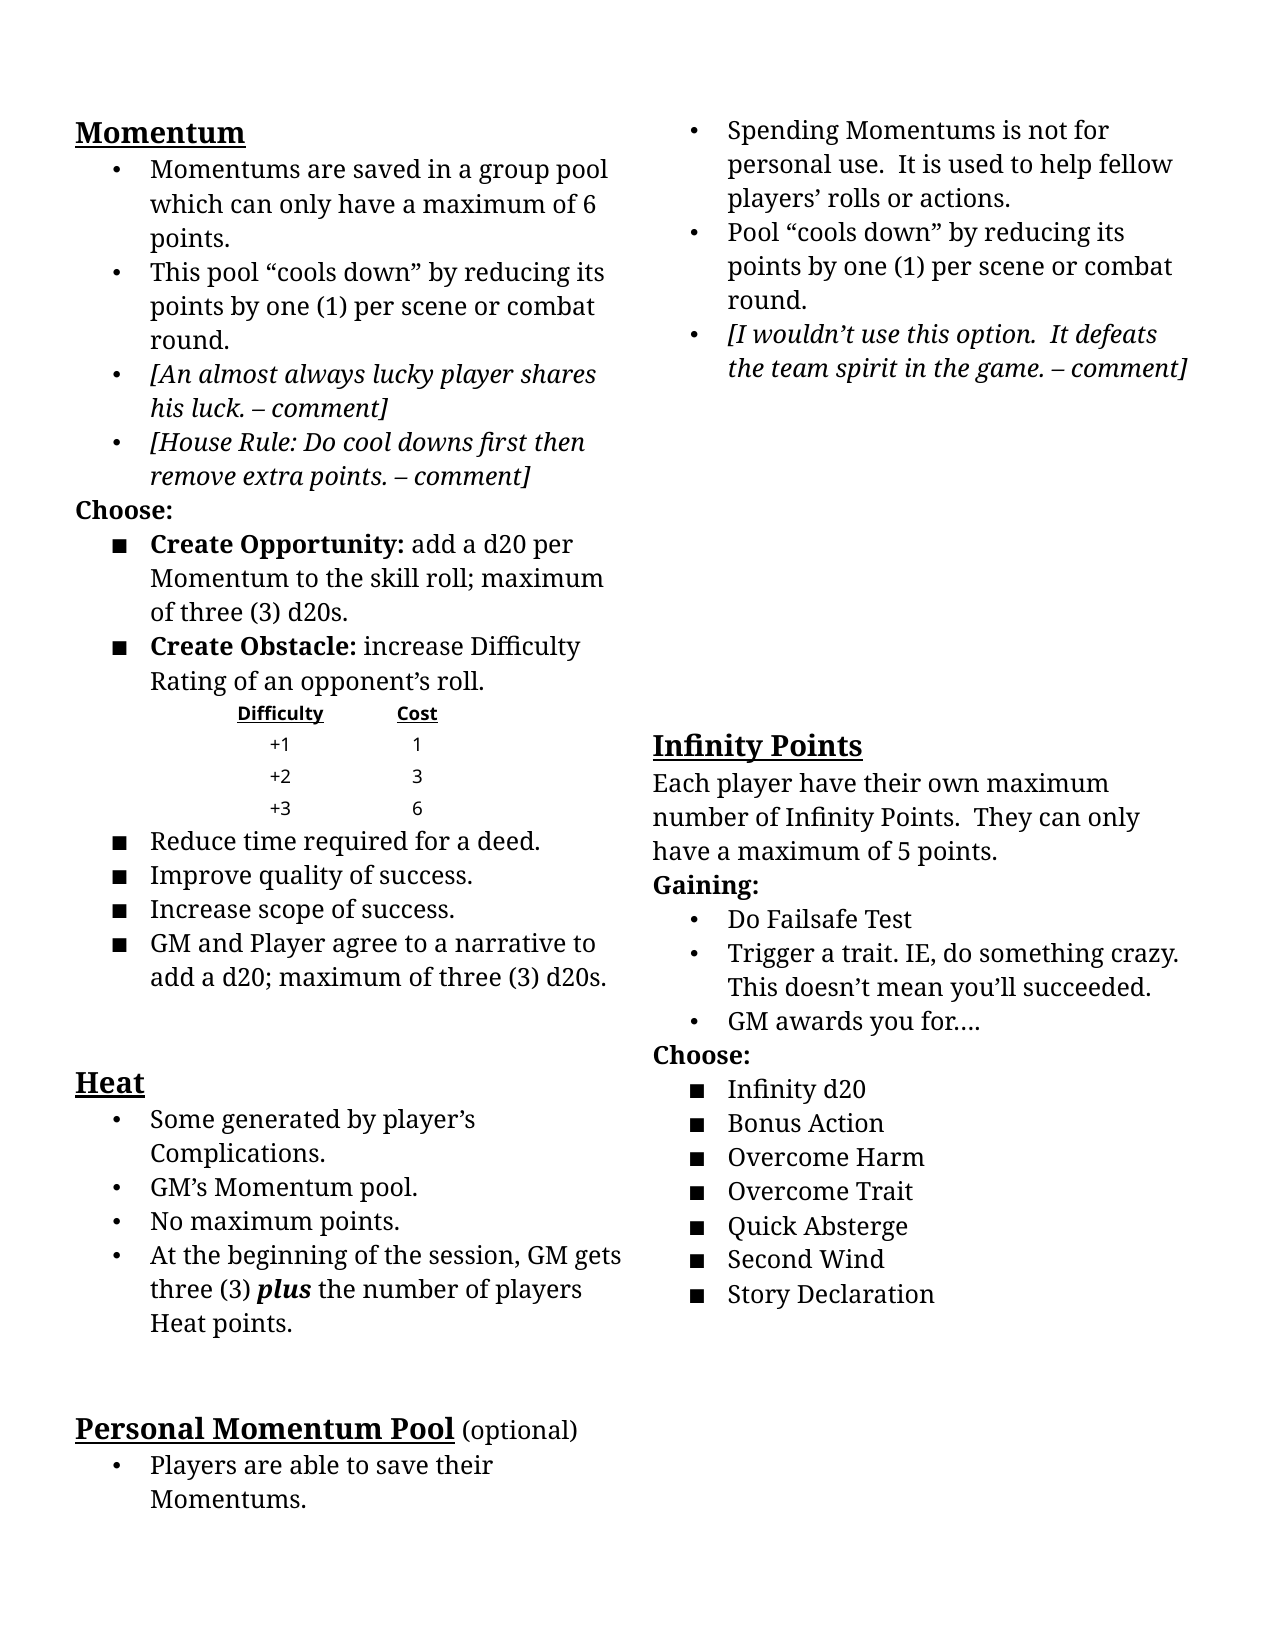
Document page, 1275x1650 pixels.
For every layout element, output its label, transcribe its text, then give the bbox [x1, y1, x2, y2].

list [I wouldn’t use this option. It defeats the team spirit in the game. – comment] [690, 317, 1200, 385]
table_cell [486, 729, 622, 760]
text Choose: [75, 493, 622, 527]
text Heat [75, 1062, 622, 1102]
list This pool “cools down” by reducing its points by one (1) per scene or combat round. [112, 254, 622, 357]
table_header [486, 697, 622, 729]
text Choose: [652, 1038, 1200, 1072]
text Momentum [75, 112, 622, 152]
list GM’s Momentum pool. [112, 1170, 622, 1204]
list Infinity d20 [690, 1072, 1200, 1106]
list Create Obstacle: increase Difficulty Rating of an opponent’s roll. [112, 629, 622, 697]
list Increase scope of success. [112, 892, 622, 926]
table_cell [486, 760, 622, 792]
list GM awards you for…. [690, 1004, 1200, 1038]
table_cell [75, 729, 212, 760]
table_cell 6 [349, 792, 486, 823]
list Create Opportunity: add a d20 per Momentum to the skill roll; maximum of three (3) d20s. [112, 527, 622, 629]
list Do Failsafe Test [690, 902, 1200, 936]
list Bonus Action [690, 1106, 1200, 1140]
list Reduce time required for a deed. [112, 823, 622, 857]
table_cell 1 [349, 729, 486, 760]
table_cell [75, 760, 212, 792]
table_cell +1 [212, 729, 349, 760]
table_cell +3 [212, 792, 349, 823]
list Trigger a trait. IE, do something crazy. This doesn’t mean you’ll succeeded. [690, 936, 1200, 1004]
list [House Rule: Do cool downs first then remove extra points. – comment] [112, 425, 622, 493]
table_header Cost [349, 697, 486, 729]
text Gaining: [652, 867, 1200, 902]
list [An almost always lucky player shares his luck. – comment] [112, 357, 622, 425]
table_cell +2 [212, 760, 349, 792]
list Story Declaration [690, 1276, 1200, 1310]
list Players are able to save their Momentums. [112, 1448, 622, 1516]
list Some generated by player’s Complications. [112, 1102, 622, 1170]
list Second Wind [690, 1242, 1200, 1276]
list GM and Player agree to a narrative to add a d20; maximum of three (3) d20s. [112, 926, 622, 994]
text Personal Momentum Pool (optional) [75, 1408, 622, 1448]
list Spending Momentums is not for personal use. It is used to help fellow players’ rolls or actions. [690, 112, 1200, 215]
list No maximum points. [112, 1204, 622, 1238]
list Quick Absterge [690, 1208, 1200, 1242]
list At the beginning of the session, GM gets three (3) plus the number of players Heat points. [112, 1238, 622, 1340]
list Pool “cools down” by reducing its points by one (1) per scene or combat round. [690, 215, 1200, 317]
list Overcome Harm [690, 1140, 1200, 1174]
list Momentums are saved in a group pool which can only have a maximum of 6 points. [112, 152, 622, 254]
table_cell [486, 792, 622, 823]
table_cell [75, 792, 212, 823]
text Each player have their own maximum number of Infinity Points. They can only have a maximum of 5 points. [652, 765, 1200, 867]
table_header [75, 697, 212, 729]
table_cell 3 [349, 760, 486, 792]
table_header Difficulty [212, 697, 349, 729]
list Overcome Trait [690, 1174, 1200, 1208]
list Improve quality of success. [112, 857, 622, 892]
text Infinity Points [652, 726, 1200, 765]
